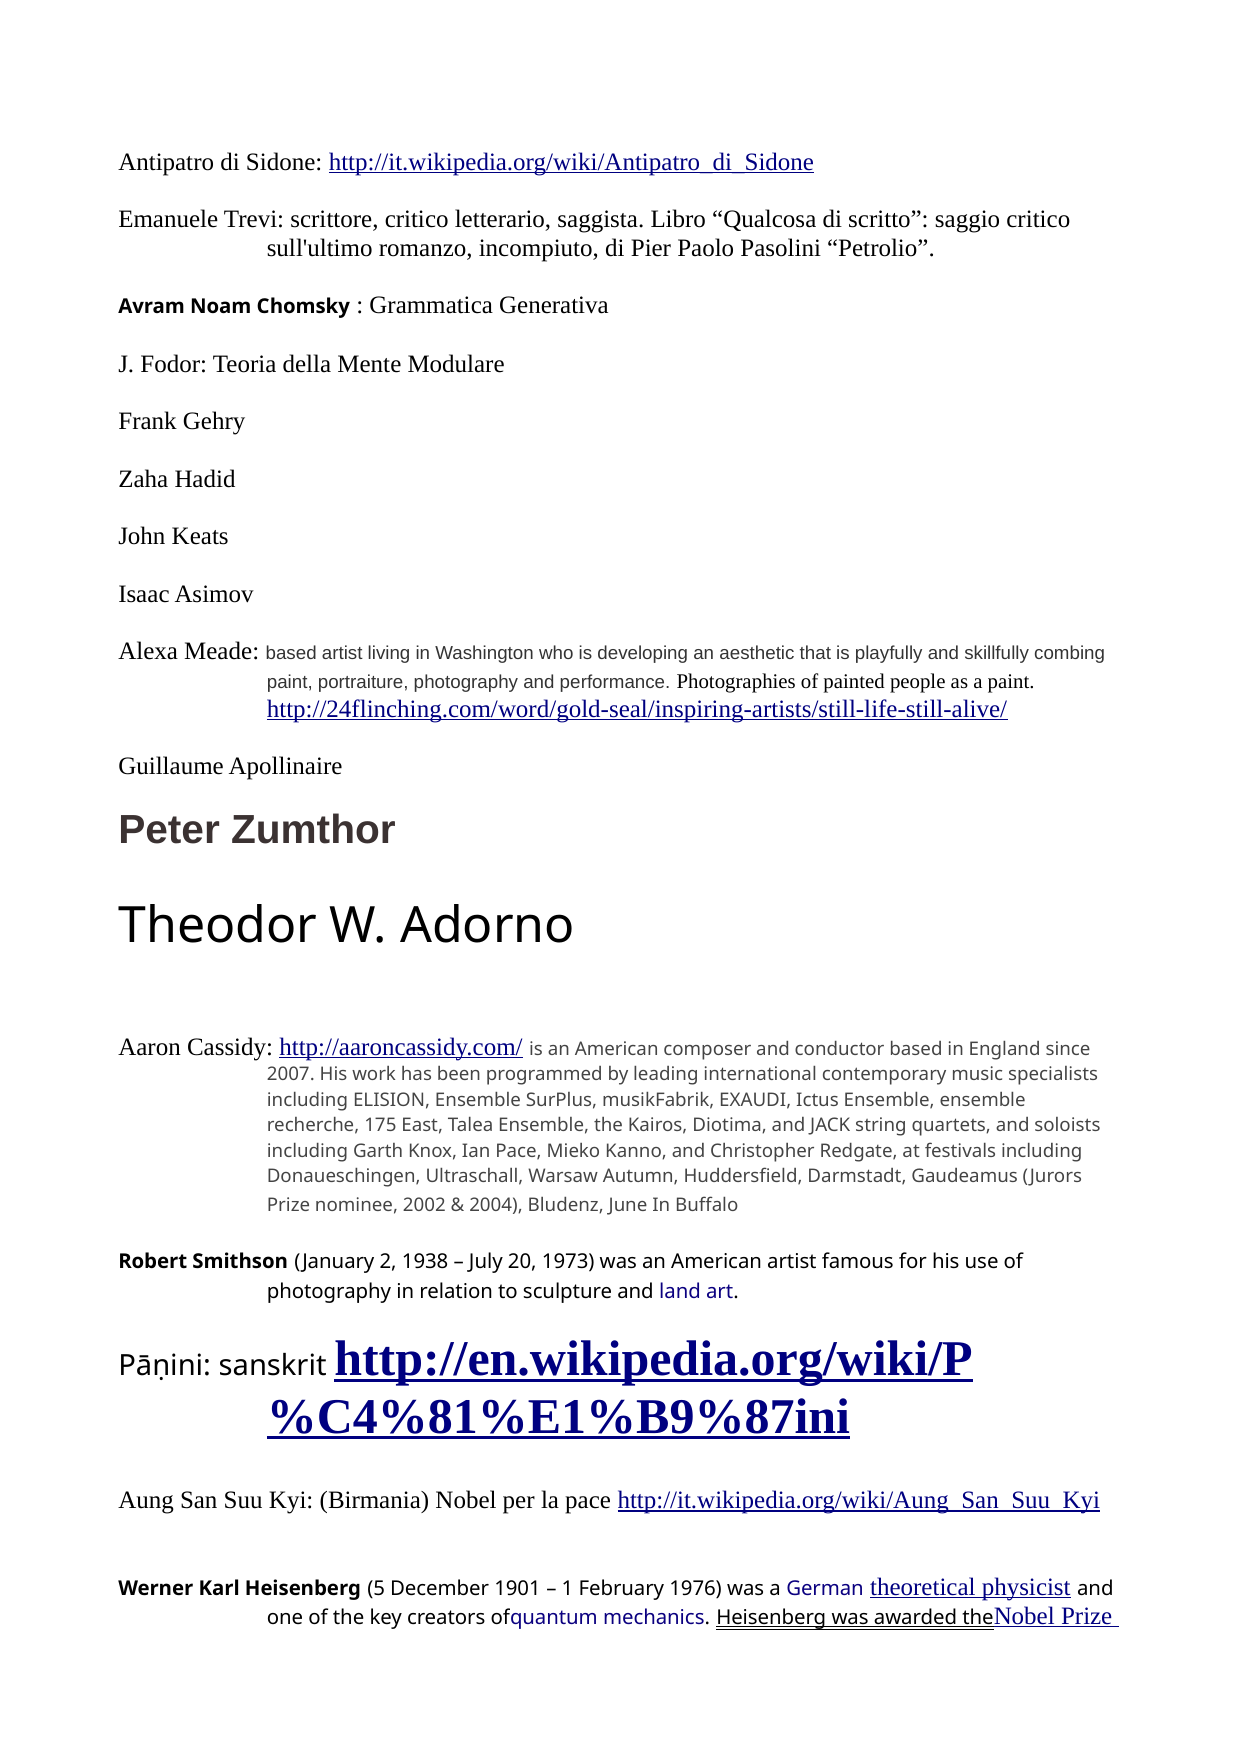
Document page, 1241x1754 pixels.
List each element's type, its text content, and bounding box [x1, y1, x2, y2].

text Guillaume Apollinaire [118, 751, 1122, 780]
text Frank Gehry [118, 406, 1122, 435]
subtitle Peter Zumthor [118, 805, 1122, 852]
text J. Fodor: Teoria della Mente Modulare [118, 349, 1122, 377]
text Antipatro di Sidone: http://it.wikipedia.org/wiki/Antipatro_di_Sidone [118, 147, 1122, 176]
text Isaac Asimov [118, 579, 1122, 607]
text Emanuele Trevi: scrittore, critico letterario, saggista. Libro “Qualcosa di scritto”: saggio critico sull'ultimo romanzo, incompiuto, di Pier Paolo Pasolini “Petrolio”. [118, 204, 1122, 262]
text Werner Karl Heisenberg (5 December 1901 – 1 February 1976) was a German theoretical physicist and one of the key creators ofquantum mechanics. Heisenberg was awarded theNobel Prize [118, 1572, 1122, 1630]
text Avram Noam Chomsky : Grammatica Generativa [118, 291, 1122, 320]
text Aaron Cassidy: http://aaroncassidy.com/ is an American composer and conductor based in England since 2007. His work has been programmed by leading international contemporary music specialists including ELISION, Ensemble SurPlus, musikFabrik, EXAUDI, Ictus Ensemble, ensemble recherche, 175 East, Talea Ensemble, the Kairos, Diotima, and JACK string quartets, and soloists including Garth Knox, Ian Pace, Mieko Kanno, and Christopher Redgate, at festivals including Donaueschingen, Ultraschall, Warsaw Autumn, Huddersfield, Darmstadt, Gaudeamus (Jurors Prize nominee, 2002 & 2004), Bludenz, June In Buffalo [118, 1032, 1122, 1217]
text John Keats [118, 521, 1122, 550]
subtitle Theodor W. Adorno [118, 889, 1122, 957]
subtitle Pāṇini: sanskrit http://en.wikipedia.org/wiki/P%C4%81%E1%B9%87ini [118, 1329, 1122, 1444]
text Robert Smithson (January 2, 1938 – July 20, 1973) was an American artist famous for his use of photography in relation to sculpture and land art. [118, 1246, 1122, 1304]
text Zaha Hadid [118, 464, 1122, 492]
text Aung San Suu Kyi: (Birmania) Nobel per la pace http://it.wikipedia.org/wiki/Aung_San_Suu_Kyi [118, 1485, 1122, 1514]
text Alexa Meade: based artist living in Washington who is developing an aesthetic that is playfully and skillfully combing paint, portraiture, photography and performance. Photographies of painted people as a paint. http://24flinching.com/word/gold-seal/inspiring-artists/still-life-still-alive/ [118, 636, 1122, 722]
